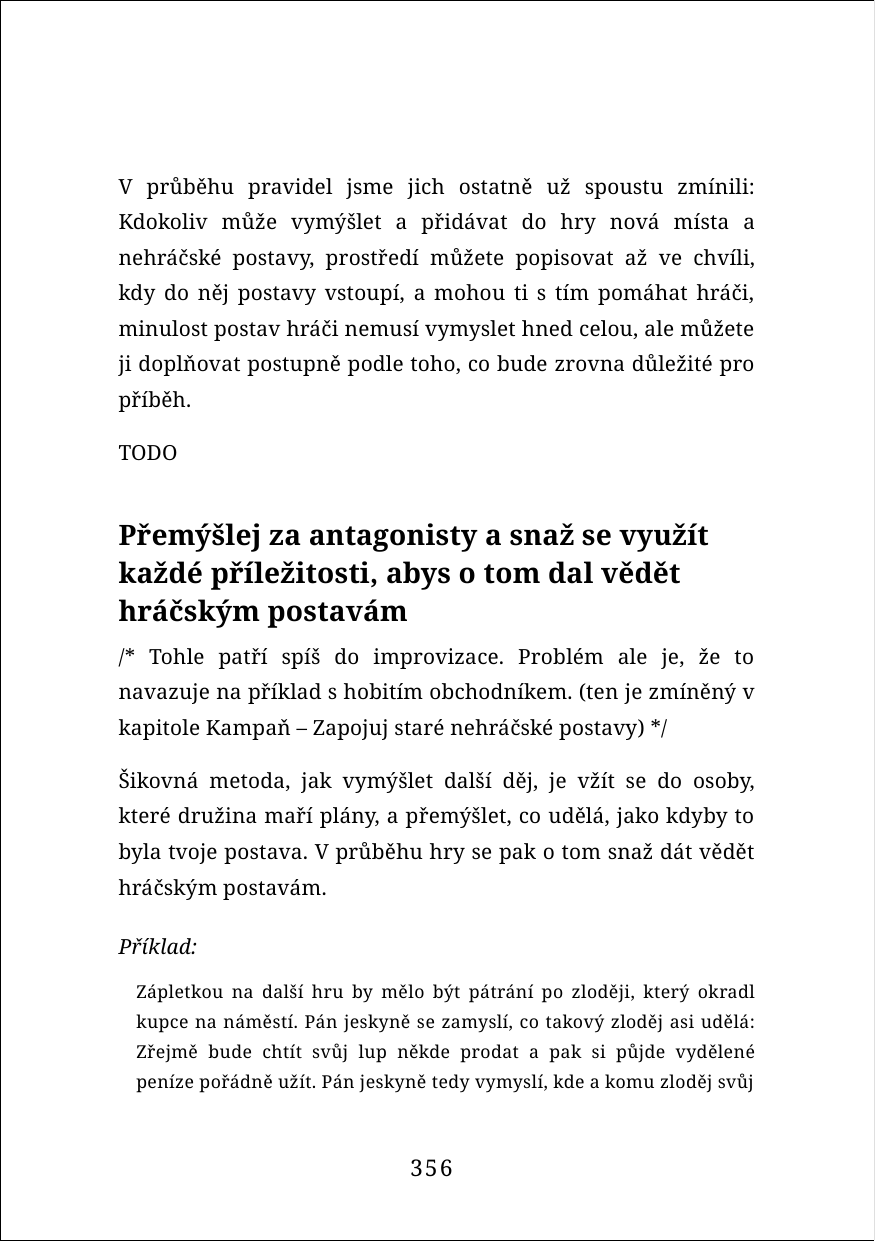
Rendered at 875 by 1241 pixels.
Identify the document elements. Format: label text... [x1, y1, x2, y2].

text Šikovná metoda, jak vymýšlet další děj, je vžít se do osoby, které družina maří plány, a přemýšlet, co udělá, jako kdyby to byla tvoje postava. V průběhu hry se pak o tom snaž dát vědět hráčským postavám. [118, 766, 756, 901]
text TODO [118, 438, 756, 467]
text /* Tohle patří spíš do improvizace. Problém ale je, že to navazuje na příklad s hobitím obchodníkem. (ten je zmíněný v kapitole Kampaň – Zapojuj staré nehráčské postavy) */ [118, 642, 756, 741]
text V průběhu pravidel jsme jich ostatně už spoustu zmínili: Kdokoliv může vymýšlet a přidávat do hry nová místa a nehráčské postavy, prostředí můžete popisovat až ve chvíli, kdy do něj postavy vstoupí, a mohou ti s tím pomáhat hráči, minulost postav hráči nemusí vymyslet hned celou, ale můžete ji doplňovat postupně podle toho, co bude zrovna důležité pro příběh. [118, 172, 756, 413]
text Příklad: [118, 932, 756, 960]
text Zápletkou na další hru by mělo být pátrání po zloději, který okradl kupce na náměstí. Pán jeskyně se zamyslí, co takový zloděj asi udělá: Zřejmě bude chtít svůj lup někde prodat a pak si půjde vydělené peníze pořádně užít. Pán jeskyně tedy vymyslí, kde a komu zloděj svůj [136, 979, 756, 1094]
subtitle Přemýšlej za antagonisty a snaž se využít každé příležitosti, abys o tom dal vědět hráčským postavám [118, 515, 756, 630]
